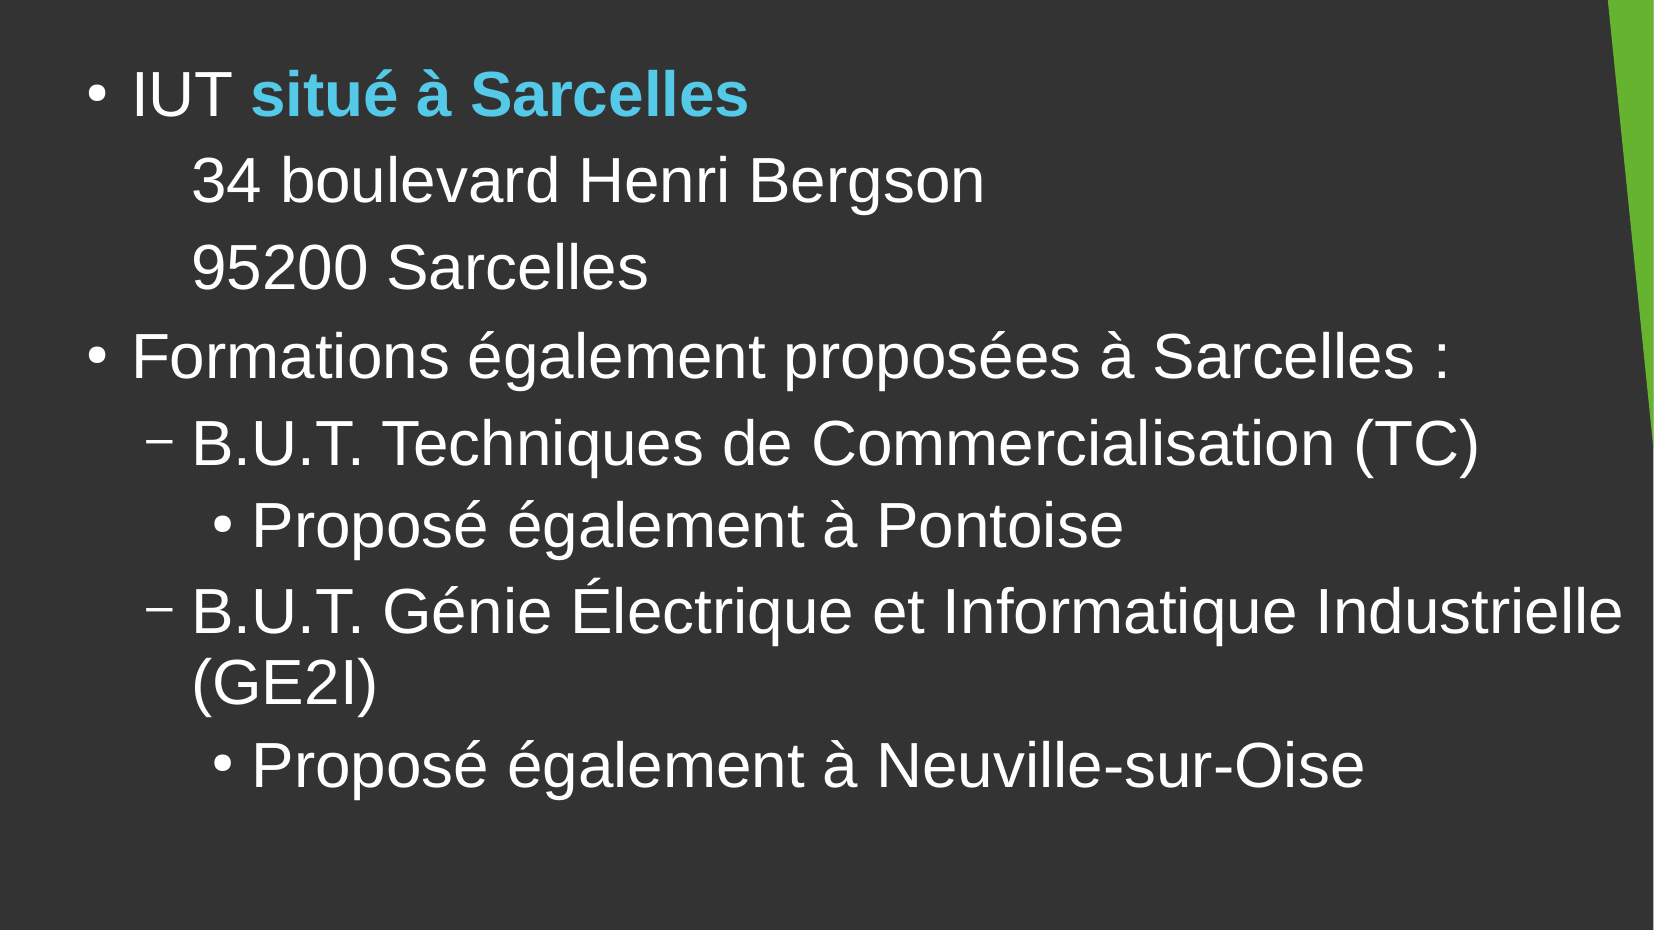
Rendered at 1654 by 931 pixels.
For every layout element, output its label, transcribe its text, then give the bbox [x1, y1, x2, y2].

list IUT situé à Sarcelles 34 boulevard Henri Bergson 95200 Sarcelles Formations également proposées à Sarcelles : B.U.T. Techniques de Commercialisation (TC) Proposé également à Pontoise B.U.T. Génie Électrique et Informatique Industrielle (GE2I) Proposé également à Neuville-sur-Oise [70, 59, 1642, 815]
text_box [1607, 0, 1654, 455]
